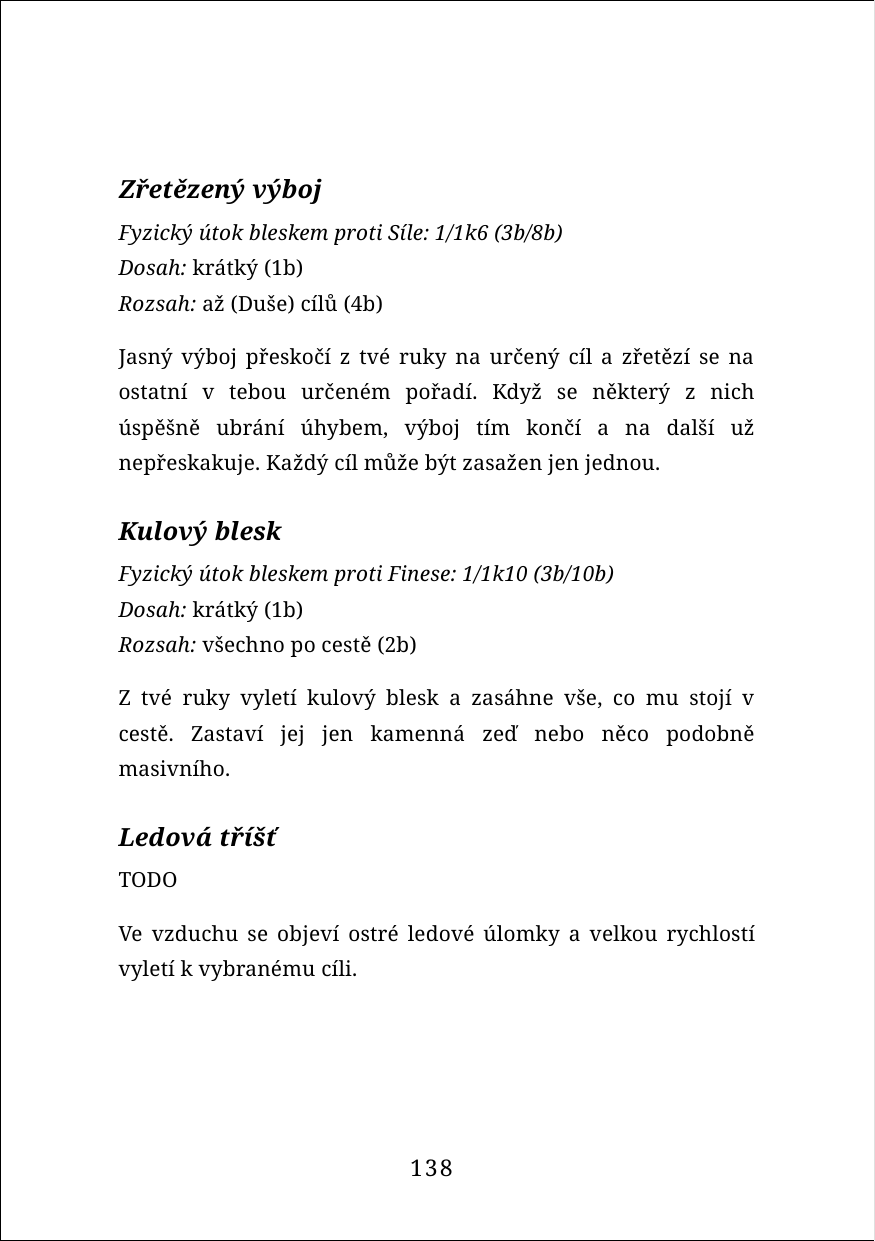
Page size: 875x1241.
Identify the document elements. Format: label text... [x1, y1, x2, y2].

text Fyzický útok bleskem proti Finese: 1/1k10 (3b/10b) Dosah: krátký (1b) Rozsah: všechno po cestě (2b) [118, 559, 756, 659]
text Ve vzduchu se objeví ostré ledové úlomky a velkou rychlostí vyletí k vybranému cíli. [118, 919, 756, 983]
text Jasný výboj přeskočí z tvé ruky na určený cíl a zřetězí se na ostatní v tebou určeném pořadí. Když se některý z nich úspěšně ubrání úhybem, výboj tím končí a na další už nepřeskakuje. Každý cíl může být zasažen jen jednou. [118, 342, 756, 477]
subtitle Kulový blesk [118, 513, 756, 547]
text TODO [118, 865, 756, 894]
text Z tvé ruky vyletí kulový blesk a zasáhne vše, co mu stojí v cestě. Zastaví jej jen kamenná zeď nebo něco podobně masivního. [118, 683, 756, 783]
subtitle Ledová tříšť [118, 819, 756, 854]
text Fyzický útok bleskem proti Síle: 1/1k6 (3b/8b) Dosah: krátký (1b) Rozsah: až (Duše) cílů (4b) [118, 218, 756, 317]
subtitle Zřetězený výboj [118, 172, 756, 206]
